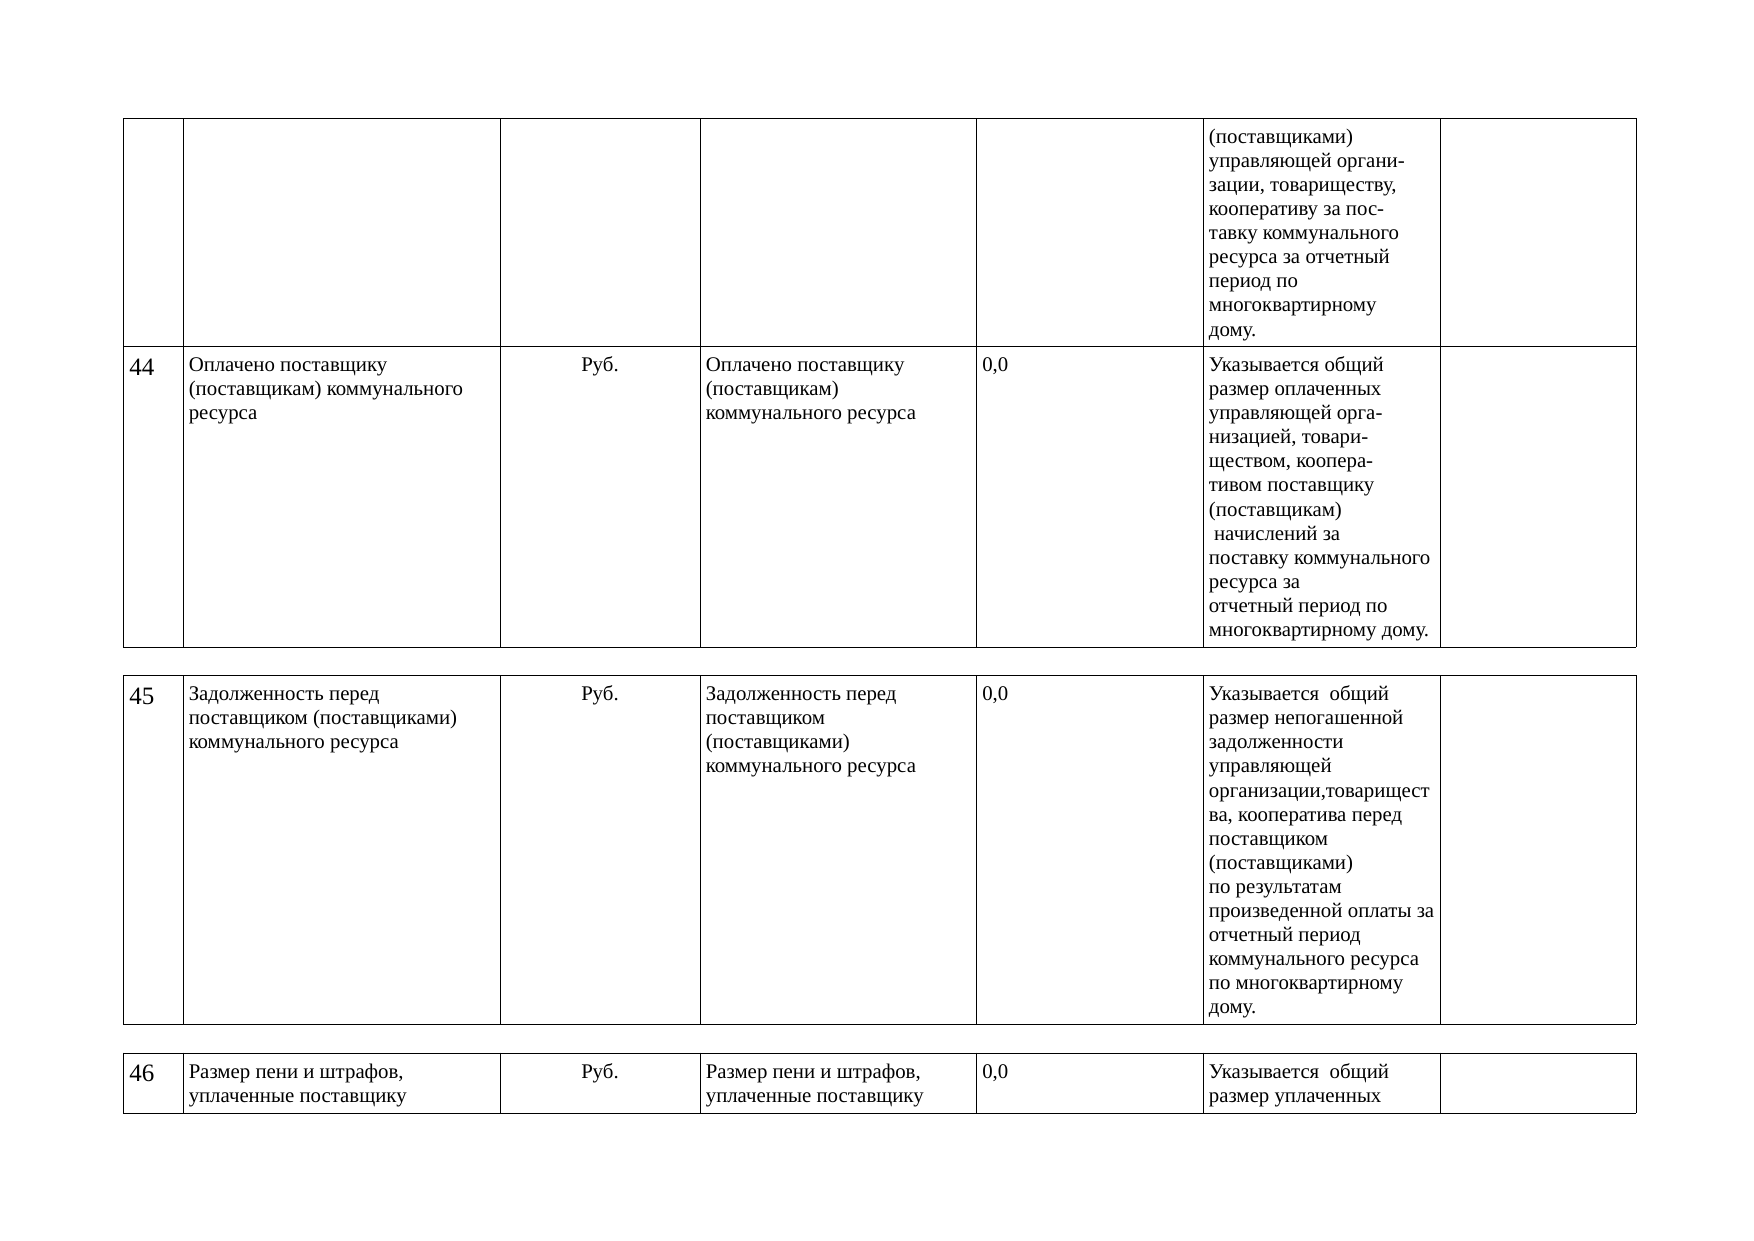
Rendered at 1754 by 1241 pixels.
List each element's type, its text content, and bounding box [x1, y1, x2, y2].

table_header Задолженность перед поставщиком (поставщиками) коммунального ресурса [184, 676, 500, 1024]
table_header 46 [124, 1054, 183, 1112]
table_header 0,0 [977, 676, 1203, 1024]
table_cell Руб. [501, 347, 700, 647]
table_header [1441, 676, 1636, 1024]
table_header [977, 119, 1203, 346]
table_header [701, 119, 976, 346]
table_header [1441, 1054, 1636, 1112]
table_cell 44 [124, 347, 183, 647]
table_cell Указывается общий размер оплаченных управляющей орга- низацией, товари- ществом, коопера- тивом поставщику (поставщикам) начислений за поставку коммунального ресурса за отчетный период по многоквартирному дому. [1204, 347, 1440, 647]
table_cell [1441, 347, 1636, 647]
table_header Размер пени и штрафов, уплаченные поставщику [701, 1054, 976, 1112]
table_header 45 [124, 676, 183, 1024]
table_header Размер пени и штрафов, уплаченные поставщику [184, 1054, 500, 1112]
table_header [184, 119, 500, 346]
table_cell Оплачено поставщику (поставщикам) коммунального ресурса [701, 347, 976, 647]
table_header Задолженность перед поставщиком (поставщиками) коммунального ресурса [701, 676, 976, 1024]
table_header [124, 119, 183, 346]
table_header 0,0 [977, 1054, 1203, 1112]
table_header Руб. [501, 1054, 700, 1112]
table_cell Оплачено поставщику (поставщикам) коммунального ресурса [184, 347, 500, 647]
table_header [501, 119, 700, 346]
table_header Указывается общий размер уплаченных [1204, 1054, 1440, 1112]
table_header [1441, 119, 1636, 346]
table_header (поставщиками) управляющей органи- зации, товариществу, кооперативу за пос- тавку коммунального ресурса за отчетный период по многоквартирному дому. [1204, 119, 1440, 346]
table_header Руб. [501, 676, 700, 1024]
table_cell 0,0 [977, 347, 1203, 647]
table_header Указывается общий размер непогашенной задолженности управляющей организации,товарищества, кооператива перед поставщиком (поставщиками) по результатам произведенной оплаты за отчетный период коммунального ресурса по многоквартирному дому. [1204, 676, 1440, 1024]
